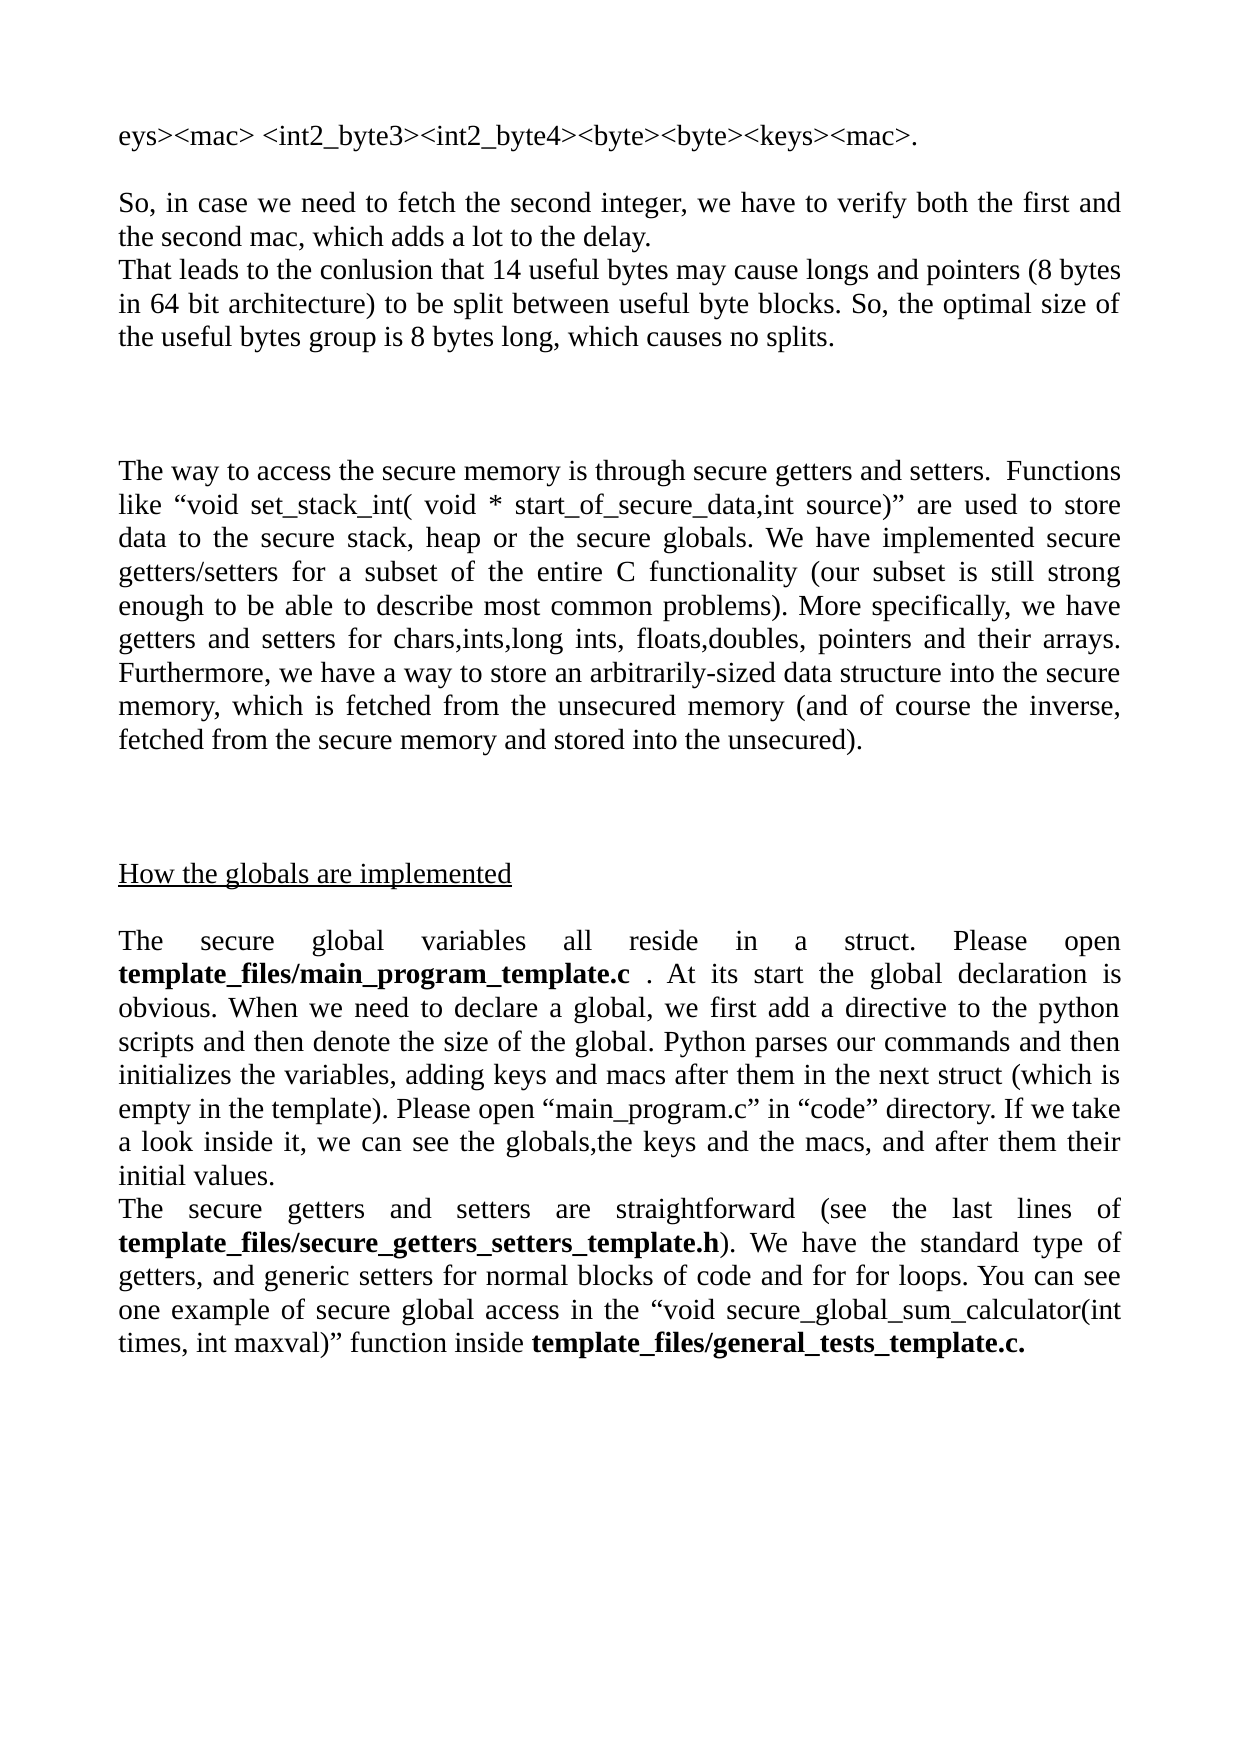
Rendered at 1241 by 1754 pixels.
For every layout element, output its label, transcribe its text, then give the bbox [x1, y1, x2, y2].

text That leads to the conlusion that 14 useful bytes may cause longs and pointers (8 bytes in 64 bit architecture) to be split between useful byte blocks. So, the optimal size of the useful bytes group is 8 bytes long, which causes no splits. [118, 252, 1122, 353]
text How the globals are implemented [118, 856, 1122, 889]
text eys><mac> <int2_byte3><int2_byte4><byte><byte><keys><mac>. [118, 118, 1122, 152]
text The secure getters and setters are straightforward (see the last lines of template_files/secure_getters_setters_template.h). We have the standard type of getters, and generic setters for normal blocks of code and for for loops. You can see one example of secure global access in the “void secure_global_sum_calculator(int times, int maxval)” function inside template_files/general_tests_template.c. [118, 1191, 1122, 1359]
text So, in case we need to fetch the second integer, we have to verify both the first and the second mac, which adds a lot to the delay. [118, 185, 1122, 252]
text The secure global variables all reside in a struct. Please open template_files/main_program_template.c . At its start the global declaration is obvious. When we need to declare a global, we first add a directive to the python scripts and then denote the size of the global. Python parses our commands and then initializes the variables, adding keys and macs after them in the next struct (which is empty in the template). Please open “main_program.c” in “code” directory. If we take a look inside it, we can see the globals,the keys and the macs, and after them their initial values. [118, 923, 1122, 1191]
text The way to access the secure memory is through secure getters and setters. Functions like “void set_stack_int( void * start_of_secure_data,int source)” are used to store data to the secure stack, heap or the secure globals. We have implemented secure getters/setters for a subset of the entire C functionality (our subset is still strong enough to be able to describe most common problems). More specifically, we have getters and setters for chars,ints,long ints, floats,doubles, pointers and their arrays. Furthermore, we have a way to store an arbitrarily-sized data structure into the secure memory, which is fetched from the unsecured memory (and of course the inverse, fetched from the secure memory and stored into the unsecured). [118, 453, 1122, 755]
